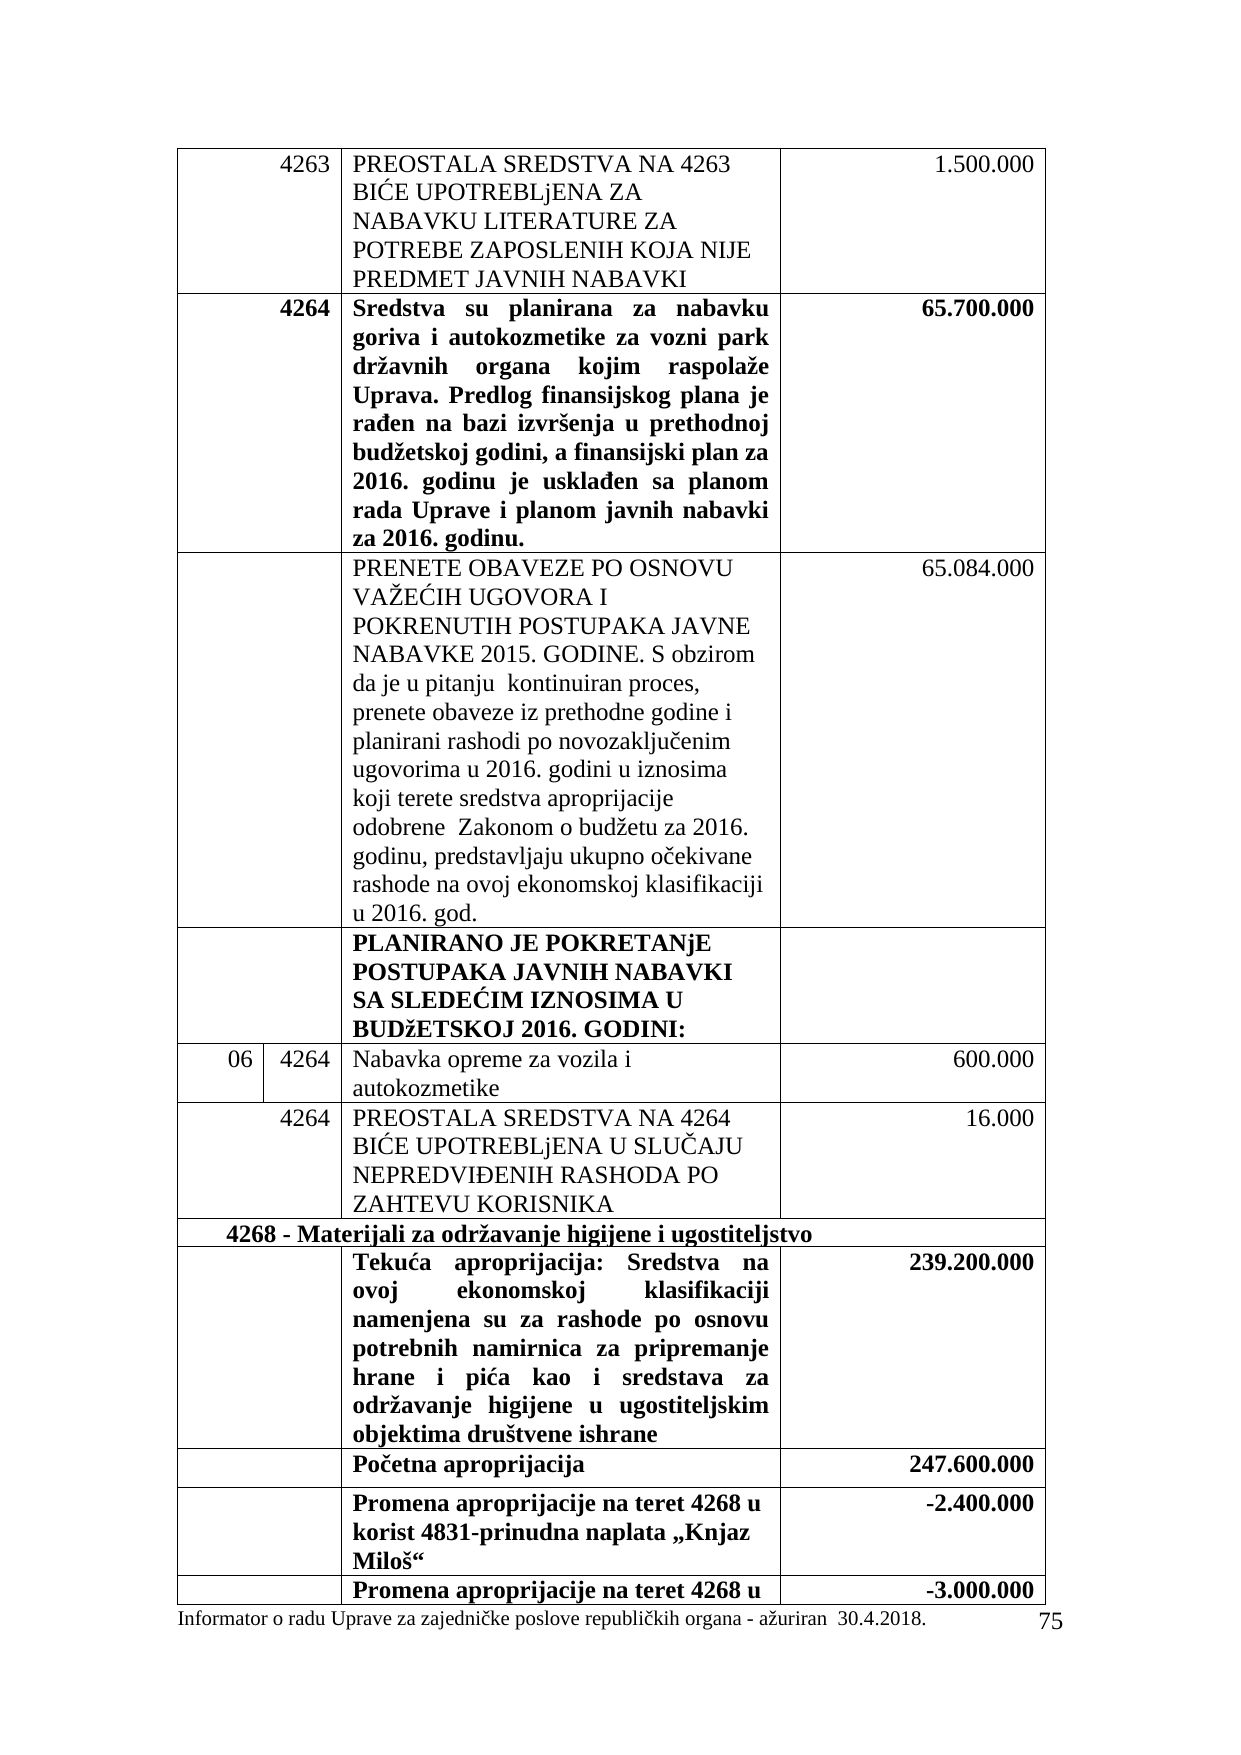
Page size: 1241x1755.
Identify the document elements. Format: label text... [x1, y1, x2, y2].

table_cell 65.700.000 [781, 294, 1045, 552]
table_cell 239.200.000 [781, 1247, 1045, 1448]
table_cell Tekuća aproprijacija: Sredstva na ovoj ekonomskoj klasifikaciji namenjena su za rashode po osnovu potrebnih namirnica za pripremanje hrane i pića kao i sredstava za održavanje higijene u ugostitelјskim objektima društvene ishrane [342, 1247, 780, 1448]
table_cell PRENETE OBAVEZE PO OSNOVU VAŽEĆIH UGOVORA I POKRENUTIH POSTUPAKA JAVNE NABAVKE 2015. GODINE. S obzirom da je u pitanju kontinuiran proces, prenete obaveze iz prethodne godine i planirani rashodi po novozaklјučenim ugovorima u 2016. godini u iznosima koji terete sredstva aproprijacije odobrene Zakonom o budžetu za 2016. godinu, predstavlјaju ukupno očekivane rashode na ovoj ekonomskoj klasifikaciji u 2016. god. [342, 553, 780, 927]
table_cell [178, 1247, 341, 1448]
table_cell Početna aproprijacija [342, 1449, 780, 1487]
table_cell -2.400.000 [781, 1488, 1045, 1574]
table_cell 65.084.000 [781, 553, 1045, 927]
table_cell PREOSTALA SREDSTVA NA 4264 BIĆE UPOTREBLjENA U SLUČAJU NEPREDVIĐENIH RASHODA PO ZAHTEVU KORISNIKA [342, 1103, 780, 1218]
table_cell [178, 1576, 341, 1604]
table_cell 1.500.000 [781, 149, 1045, 292]
table_cell 16.000 [781, 1103, 1045, 1218]
table_cell Sredstva su planirana za nabavku goriva i autokozmetike za vozni park državnih organa kojim raspolaže Uprava. Predlog finansijskog plana je rađen na bazi izvršenja u prethodnoj budžetskoj godini, a finansijski plan za 2016. godinu je usklađen sa planom rada Uprave i planom javnih nabavki za 2016. godinu. [342, 294, 780, 552]
table_cell 247.600.000 [781, 1449, 1045, 1487]
table_cell [178, 553, 341, 927]
table_cell Nabavka opreme za vozila i autokozmetike [342, 1044, 780, 1102]
table_cell 06 [178, 1044, 263, 1102]
table_cell 4264 [178, 294, 341, 552]
table_cell PLANIRANO JE POKRETANјE POSTUPAKA JAVNIH NABAVKI SA SLEDEĆIM IZNOSIMA U BUDžETSKOJ 2016. GODINI: [342, 928, 780, 1043]
table_cell [178, 1488, 341, 1574]
table_cell [178, 1449, 341, 1487]
table_cell 4263 [178, 149, 341, 292]
table_cell Promena aproprijacije na teret 4268 u [342, 1576, 780, 1604]
table_cell [178, 928, 341, 1043]
table_cell 600.000 [781, 1044, 1045, 1102]
table_cell -3.000.000 [781, 1576, 1045, 1604]
table_cell 4264 [264, 1044, 341, 1102]
table_cell [781, 928, 1045, 1043]
table_cell Promena aproprijacije na teret 4268 u korist 4831-prinudna naplata „Knjaz Miloš“ [342, 1488, 780, 1574]
table_cell 4268 - Materijali za održavanje higijene i ugostitelјstvo [178, 1219, 1045, 1246]
table_cell PREOSTALA SREDSTVA NA 4263 BIĆE UPOTREBLjENA ZA NABAVKU LITERATURE ZA POTREBE ZAPOSLENIH KOJA NIJE PREDMET JAVNIH NABAVKI [342, 149, 780, 292]
table_cell 4264 [178, 1103, 341, 1218]
